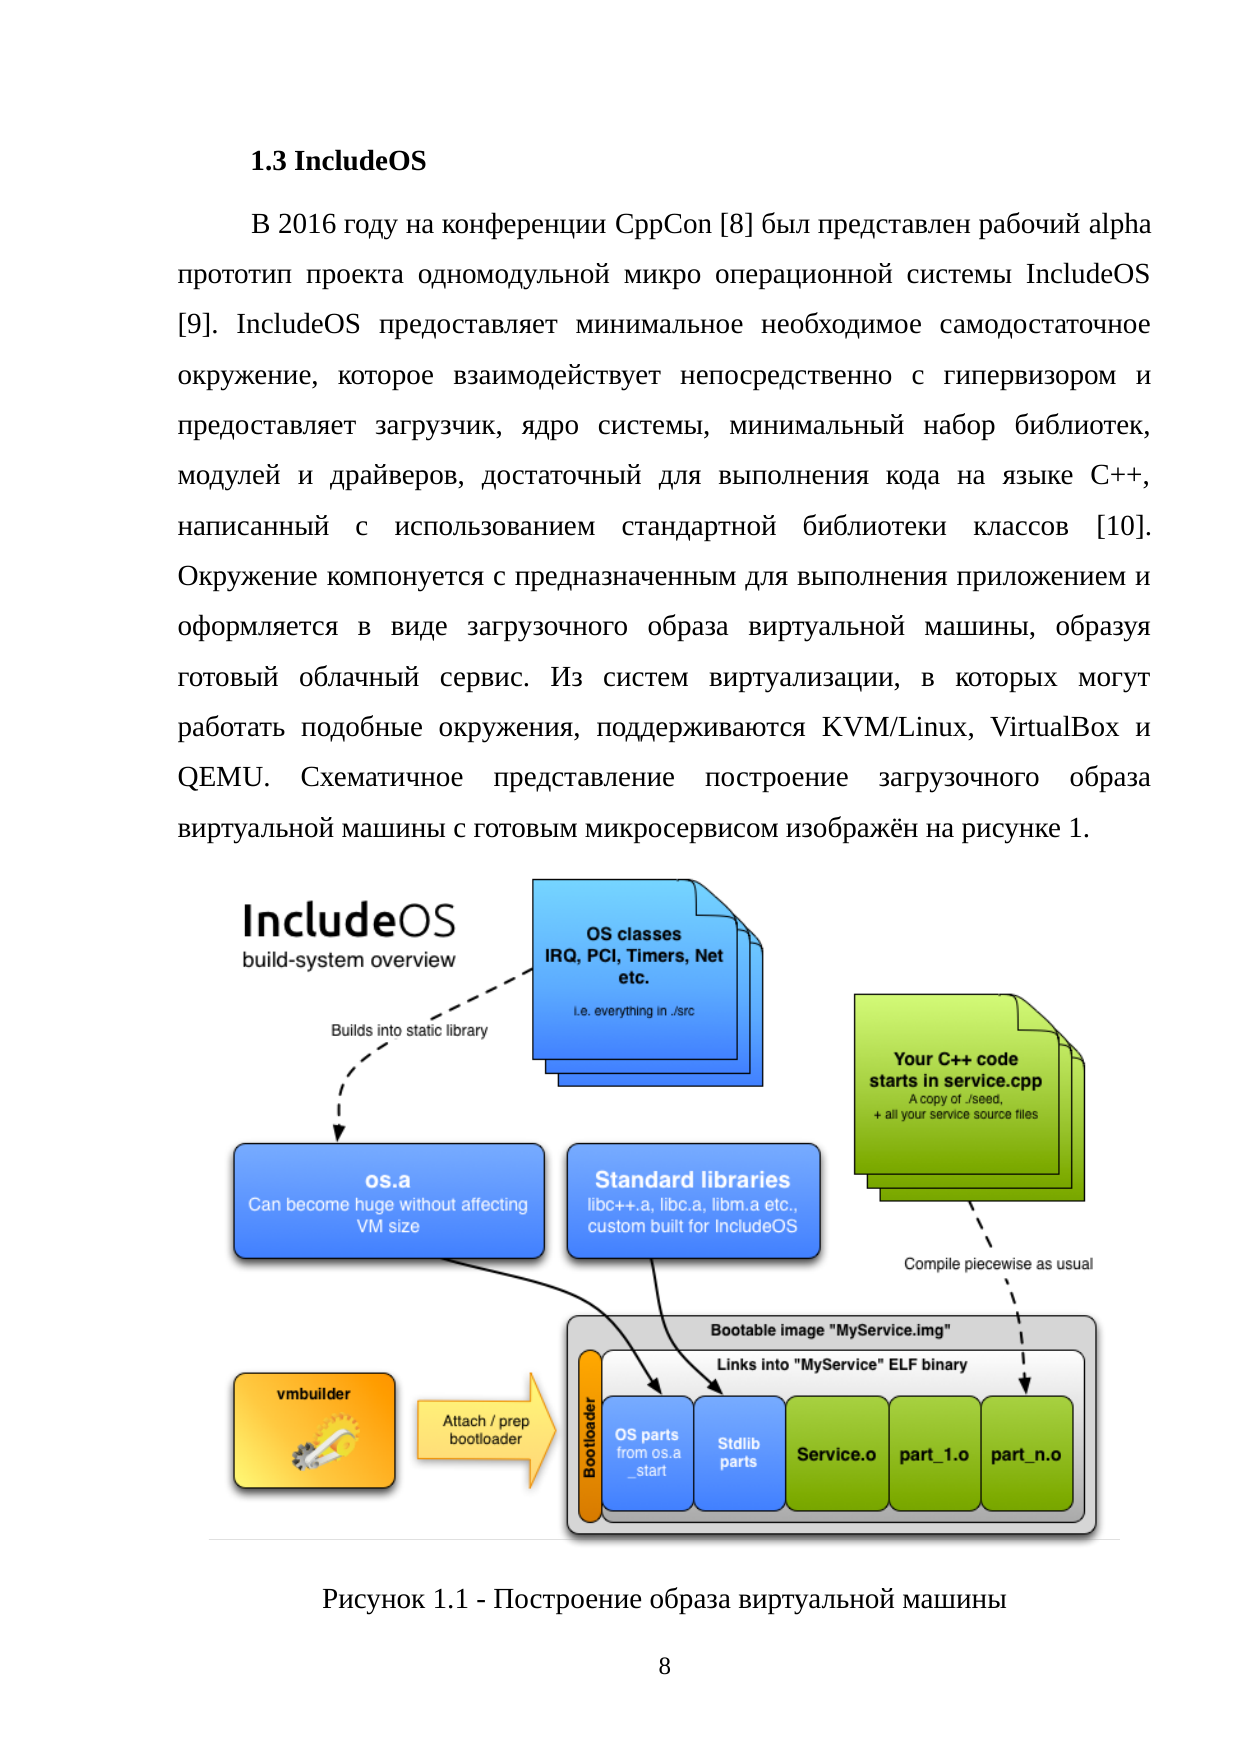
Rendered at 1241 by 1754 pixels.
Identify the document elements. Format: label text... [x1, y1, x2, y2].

picture [208, 865, 1120, 1564]
text В 2016 году на конференции CppCon [8] был представлен рабочий alpha прототип проекта одномодульной микро операционной системы IncludeOS [9]. IncludeOS предоставляет минимальное необходимое самодостаточное окружение, которое взаимодействует непосредственно с гипервизором и предоставляет загрузчик, ядро системы, минимальный набор библиотек, модулей и драйверов, достаточный для выполнения кода на языке С++, написанный с использованием стандартной библиотеки классов [10]. Окружение компонуется с предназначенным для выполнения приложением и оформляется в виде загрузочного образа виртуальной машины, образуя готовый облачный сервис. Из систем виртуализации, в которых могут работать подобные окружения, поддерживаются KVM/Linux, VirtualBox и QEMU. Схематичное представление построение загрузочного образа виртуальной машины с готовым микросервисом изображён на рисунке 1. [177, 206, 1152, 843]
subtitle 1.3 IncludeOS [177, 143, 1152, 177]
text Рисунок 1.1 - Построение образа виртуальной машины [177, 1564, 1152, 1614]
